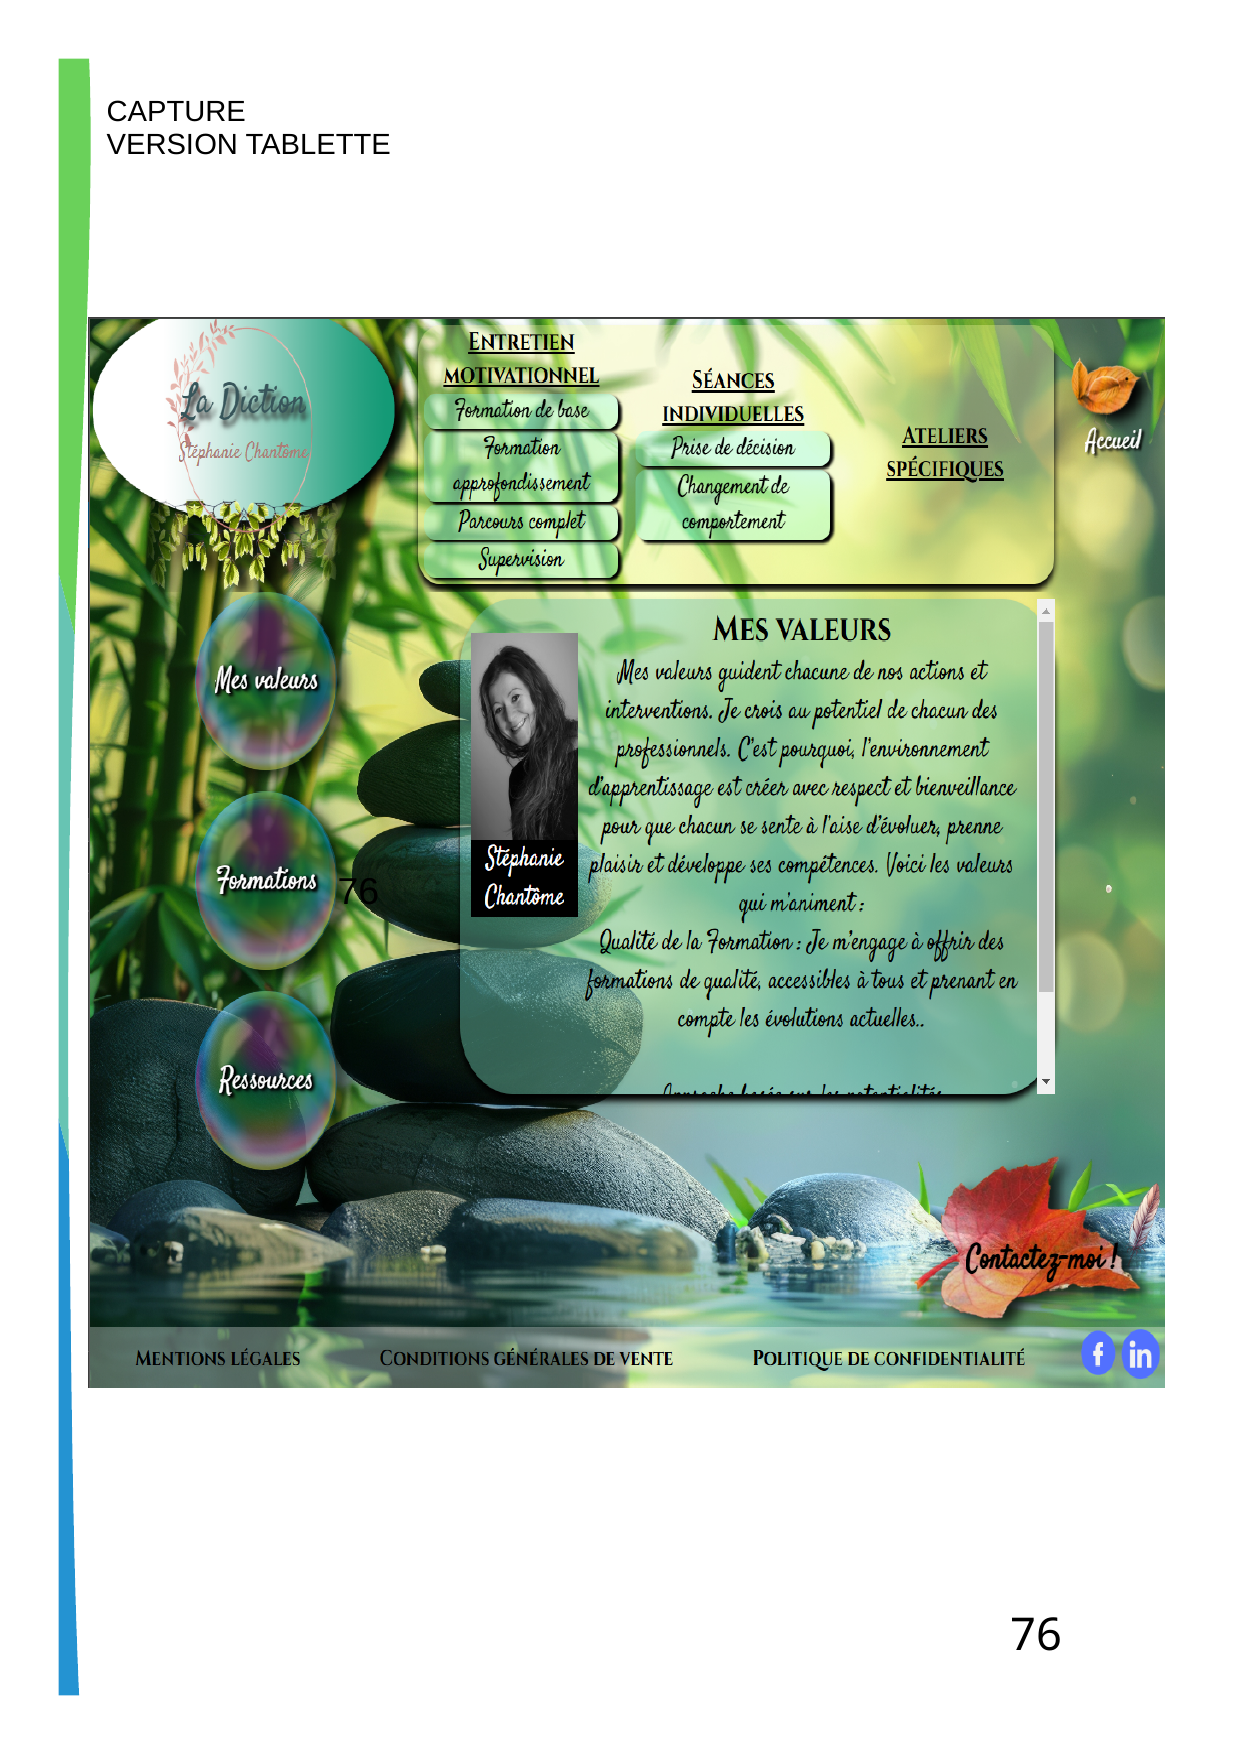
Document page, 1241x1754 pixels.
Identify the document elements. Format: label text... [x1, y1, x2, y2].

text_box CAPTURE VERSION TABLETTE [91, 88, 472, 169]
picture [88, 317, 1165, 1388]
text_box [322, 862, 951, 934]
text_box [996, 1595, 1241, 1696]
